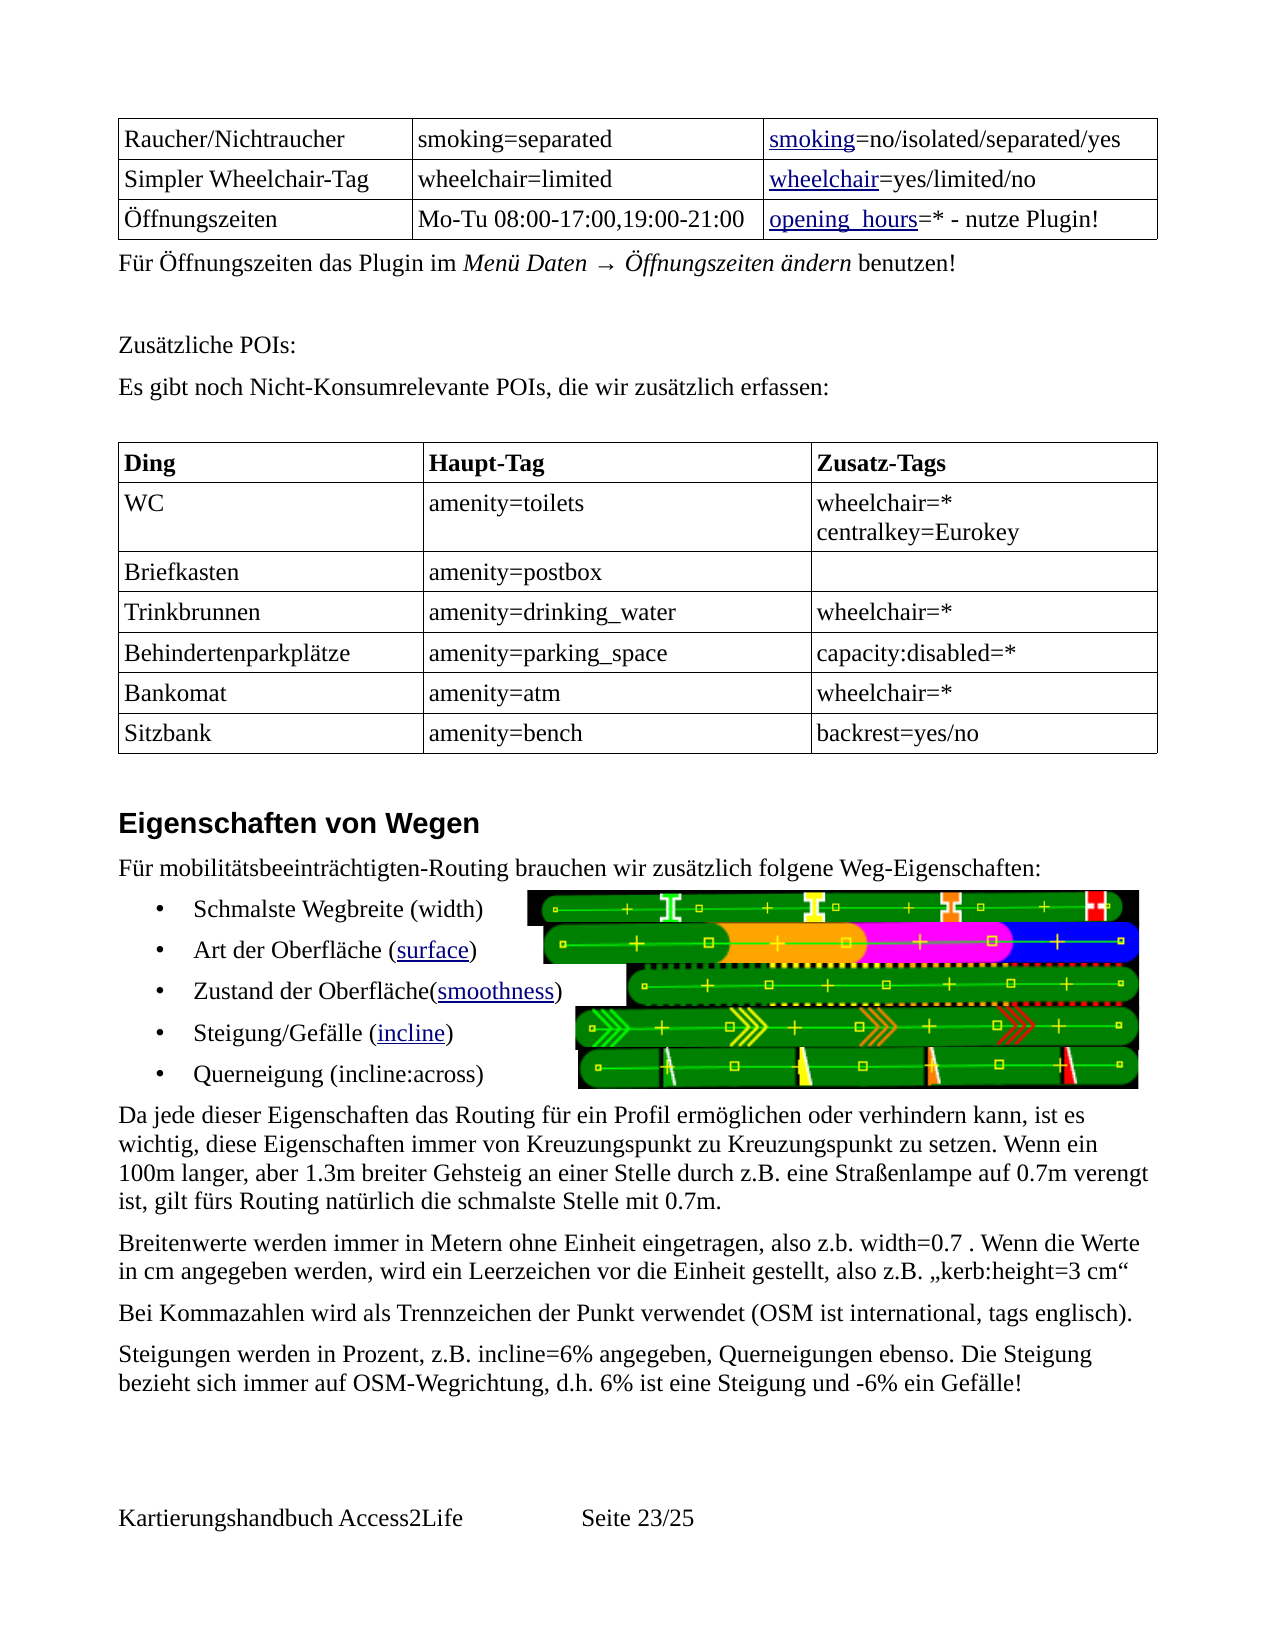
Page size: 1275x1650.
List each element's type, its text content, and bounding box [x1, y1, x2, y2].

table_cell amenity=bench [424, 714, 811, 753]
table_cell Bankomat [119, 673, 423, 712]
table_header Haupt-Tag [424, 443, 811, 482]
table_cell [812, 552, 1157, 591]
subtitle Eigenschaften von Wegen [118, 807, 1157, 840]
list Schmalste Wegbreite (width) [156, 894, 527, 923]
table_cell opening_hours=* - nutze Plugin! [764, 200, 1157, 239]
text Da jede dieser Eigenschaften das Routing für ein Profil ermöglichen oder verhindern kann, ist es wichtig, diese Eigenschaften immer von Kreuzungspunkt zu Kreuzungspunkt zu setzen. Wenn ein 100m langer, aber 1.3m breiter Gehsteig an einer Stelle durch z.B. eine Straßenlampe auf 0.7m verengt ist, gilt fürs Routing natürlich die schmalste Stelle mit 0.7m. [118, 1100, 1157, 1215]
table_cell amenity=drinking_water [424, 592, 811, 632]
table_cell amenity=postbox [424, 552, 811, 591]
list Querneigung (incline:across) [156, 1059, 578, 1088]
list Steigung/Gefälle (incline) [156, 1018, 575, 1046]
text Bei Kommazahlen wird als Trennzeichen der Punkt verwendet (OSM ist international, tags englisch). [118, 1298, 1157, 1326]
table_cell Raucher/Nichtraucher [119, 119, 412, 158]
table_cell Öffnungszeiten [119, 200, 412, 239]
list Art der Oberfläche (surface) [156, 935, 543, 964]
table_cell Trinkbrunnen [119, 592, 423, 632]
table_cell amenity=atm [424, 673, 811, 712]
table_cell wheelchair=limited [413, 160, 763, 199]
table_cell amenity=parking_space [424, 633, 811, 672]
picture [527, 890, 1140, 1089]
table_cell wheelchair=* centralkey=Eurokey [812, 483, 1157, 551]
table_cell WC [119, 483, 423, 551]
table_cell amenity=toilets [424, 483, 811, 551]
text Zusätzliche POIs: [118, 331, 1157, 359]
text Breitenwerte werden immer in Metern ohne Einheit eingetragen, also z.b. width=0.7 . Wenn die Werte in cm angegeben werden, wird ein Leerzeichen vor die Einheit gestellt, also z.B. „kerb:height=3 cm“ [118, 1228, 1157, 1285]
text Steigungen werden in Prozent, z.B. incline=6% angegeben, Querneigungen ebenso. Die Steigung bezieht sich immer auf OSM-Wegrichtung, d.h. 6% ist eine Steigung und -6% ein Gefälle! [118, 1339, 1157, 1396]
table_cell Simpler Wheelchair-Tag [119, 160, 412, 199]
text Es gibt noch Nicht-Konsumrelevante POIs, die wir zusätzlich erfassen: [118, 372, 1157, 401]
table_cell wheelchair=* [812, 592, 1157, 632]
table_cell wheelchair=yes/limited/no [764, 160, 1157, 199]
table_cell Briefkasten [119, 552, 423, 591]
table_cell Behindertenparkplätze [119, 633, 423, 672]
table_header Ding [119, 443, 423, 482]
text Für mobilitätsbeeinträchtigten-Routing brauchen wir zusätzlich folgene Weg-Eigenschaften: [118, 853, 1157, 881]
table_cell smoking=separated [413, 119, 763, 158]
list Zustand der Oberfläche(smoothness) [156, 976, 626, 1005]
table_cell capacity:disabled=* [812, 633, 1157, 672]
table_cell Mo-Tu 08:00-17:00,19:00-21:00 [413, 200, 763, 239]
table_cell Sitzbank [119, 714, 423, 753]
table_cell backrest=yes/no [812, 714, 1157, 753]
table_cell wheelchair=* [812, 673, 1157, 712]
table_cell smoking=no/isolated/separated/yes [764, 119, 1157, 158]
text Für Öffnungszeiten das Plugin im Menü Daten → Öffnungszeiten ändern benutzen! [118, 248, 1157, 277]
table_header Zusatz-Tags [812, 443, 1157, 482]
